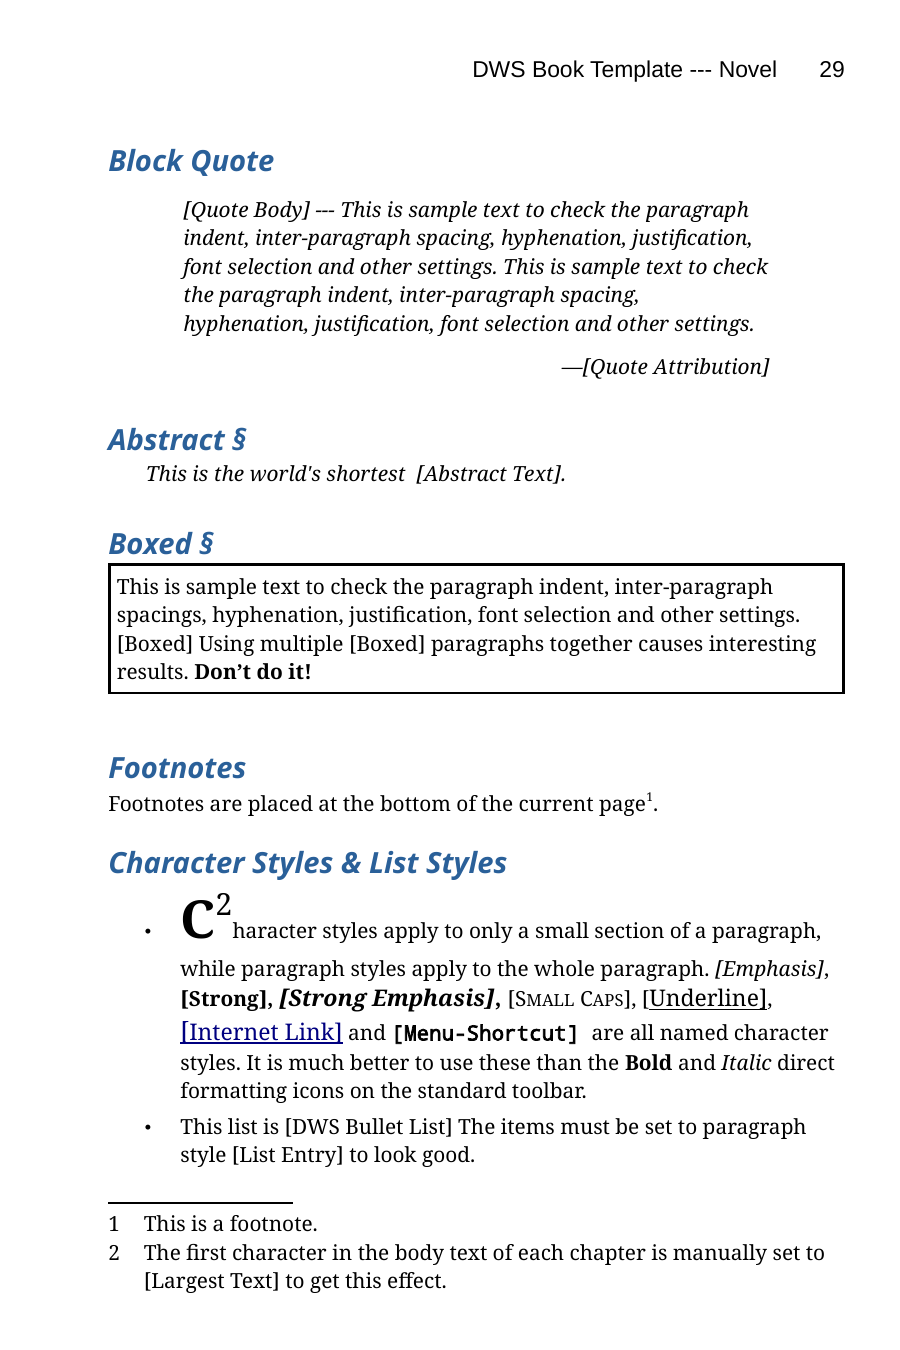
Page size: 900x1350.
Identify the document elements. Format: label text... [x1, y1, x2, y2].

list Character styles apply to only a small section of a paragraph, while paragraph styles apply to the whole paragraph. [Emphasis], [Strong], [Strong Emphasis], [Small Caps], [Underline], [Internet Link] and [Menu-Shortcut] are all named character styles. It is much better to use these than the Bold and Italic direct formatting icons on the standard toolbar. [144, 882, 844, 1104]
list The first character in the body text of each chapter is manually set to [Largest Text] to get this effect. [108, 1238, 844, 1294]
text This is a footnote. [108, 1209, 844, 1238]
text [Quote Body] --- This is sample text to check the paragraph indent, inter-paragraph spacing, hyphenation, justification, font selection and other settings. This is sample text to check the paragraph indent, inter-paragraph spacing, hyphenation, justification, font selection and other settings. [183, 195, 769, 337]
subtitle Boxed § [108, 523, 844, 563]
subtitle Block Quote [108, 140, 844, 180]
text This is sample text to check the paragraph indent, inter-paragraph spacings, hyphenation, justification, font selection and other settings. [Boxed] Using multiple [Boxed] paragraphs together causes interesting results. Don’t do it! [111, 566, 842, 692]
text —[Quote Attribution] [183, 352, 769, 381]
subtitle Footnotes [108, 748, 844, 787]
list This list is [DWS Bullet List] The items must be set to paragraph style [List Entry] to look good. [144, 1112, 844, 1169]
text This is the world's shortest [Abstract Text]. [146, 459, 807, 487]
subtitle Character Styles & List Styles [108, 843, 844, 882]
text Footnotes are placed at the bottom of the current page. [108, 789, 844, 817]
subtitle Abstract § [108, 419, 844, 459]
